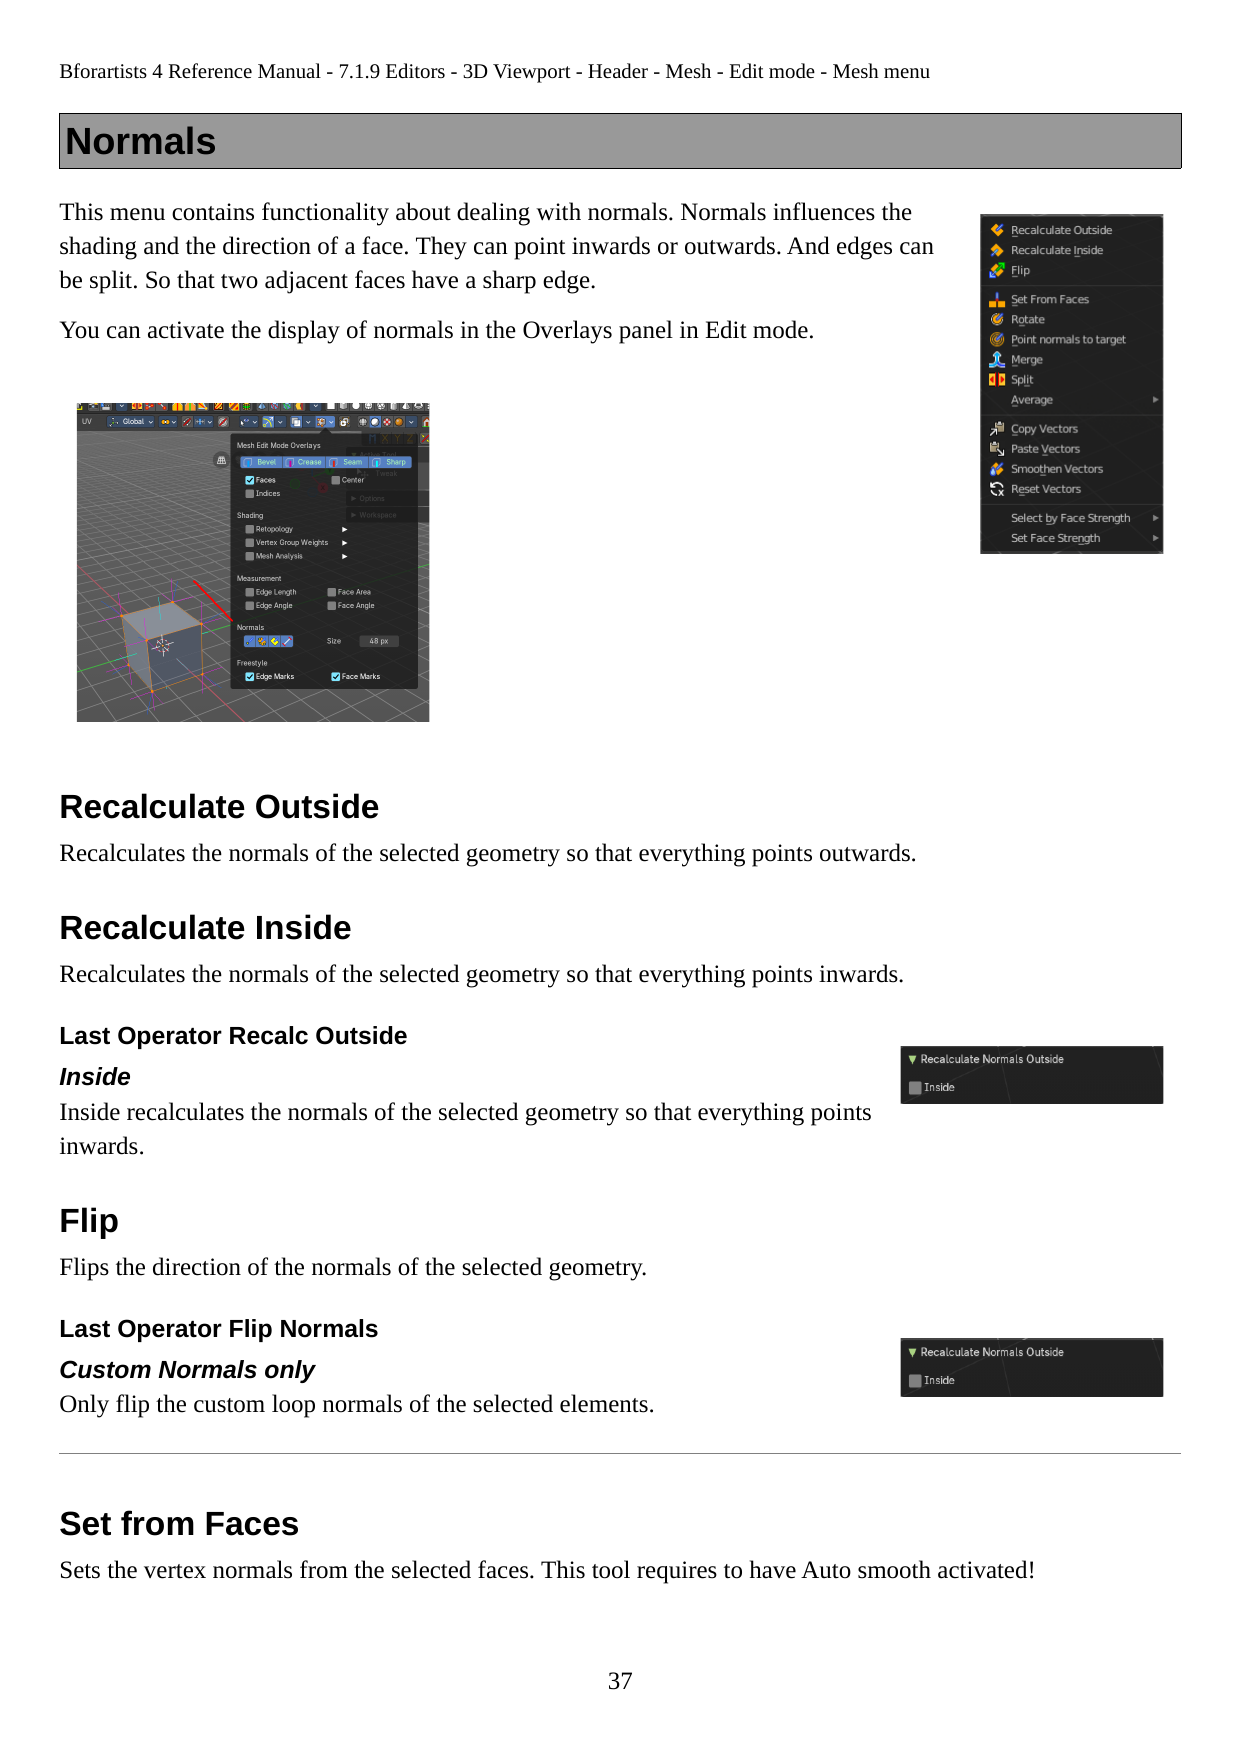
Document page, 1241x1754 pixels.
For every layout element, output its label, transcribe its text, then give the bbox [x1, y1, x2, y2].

text You can activate the display of normals in the Overlays panel in Edit mode. [59, 315, 980, 343]
subtitle Custom Normals only [59, 1355, 900, 1383]
subtitle Inside [59, 1062, 900, 1090]
table_header Normals [60, 114, 1181, 168]
text Recalculates the normals of the selected geometry so that everything points inwards. [59, 959, 1181, 988]
picture [900, 1338, 1164, 1397]
picture [980, 214, 1164, 554]
subtitle Recalculate Outside [59, 787, 1181, 826]
subtitle [1164, 1062, 1181, 1090]
subtitle Last Operator Recalc Outside [59, 1021, 1181, 1049]
text Only flip the custom loop normals of the selected elements. [59, 1389, 1181, 1418]
text Inside recalculates the normals of the selected geometry so that everything points inwards. [59, 1097, 1181, 1160]
subtitle Set from Faces [59, 1504, 1181, 1542]
text This menu contains functionality about dealing with normals. Normals influences the shading and the direction of a face. They can point inwards or outwards. And edges can be split. So that two adjacent faces have a sharp edge. [59, 197, 1181, 294]
text Flips the direction of the normals of the selected geometry. [59, 1252, 1181, 1281]
text Sets the vertex normals from the selected faces. This tool requires to have Auto smooth activated! [59, 1555, 1181, 1583]
subtitle [1164, 1355, 1181, 1383]
subtitle Last Operator Flip Normals [59, 1314, 1181, 1342]
subtitle Flip [59, 1201, 1181, 1240]
picture [76, 403, 430, 722]
text Recalculates the normals of the selected geometry so that everything points outwards. [59, 838, 1181, 867]
picture [900, 1046, 1164, 1104]
subtitle Recalculate Inside [59, 908, 1181, 947]
